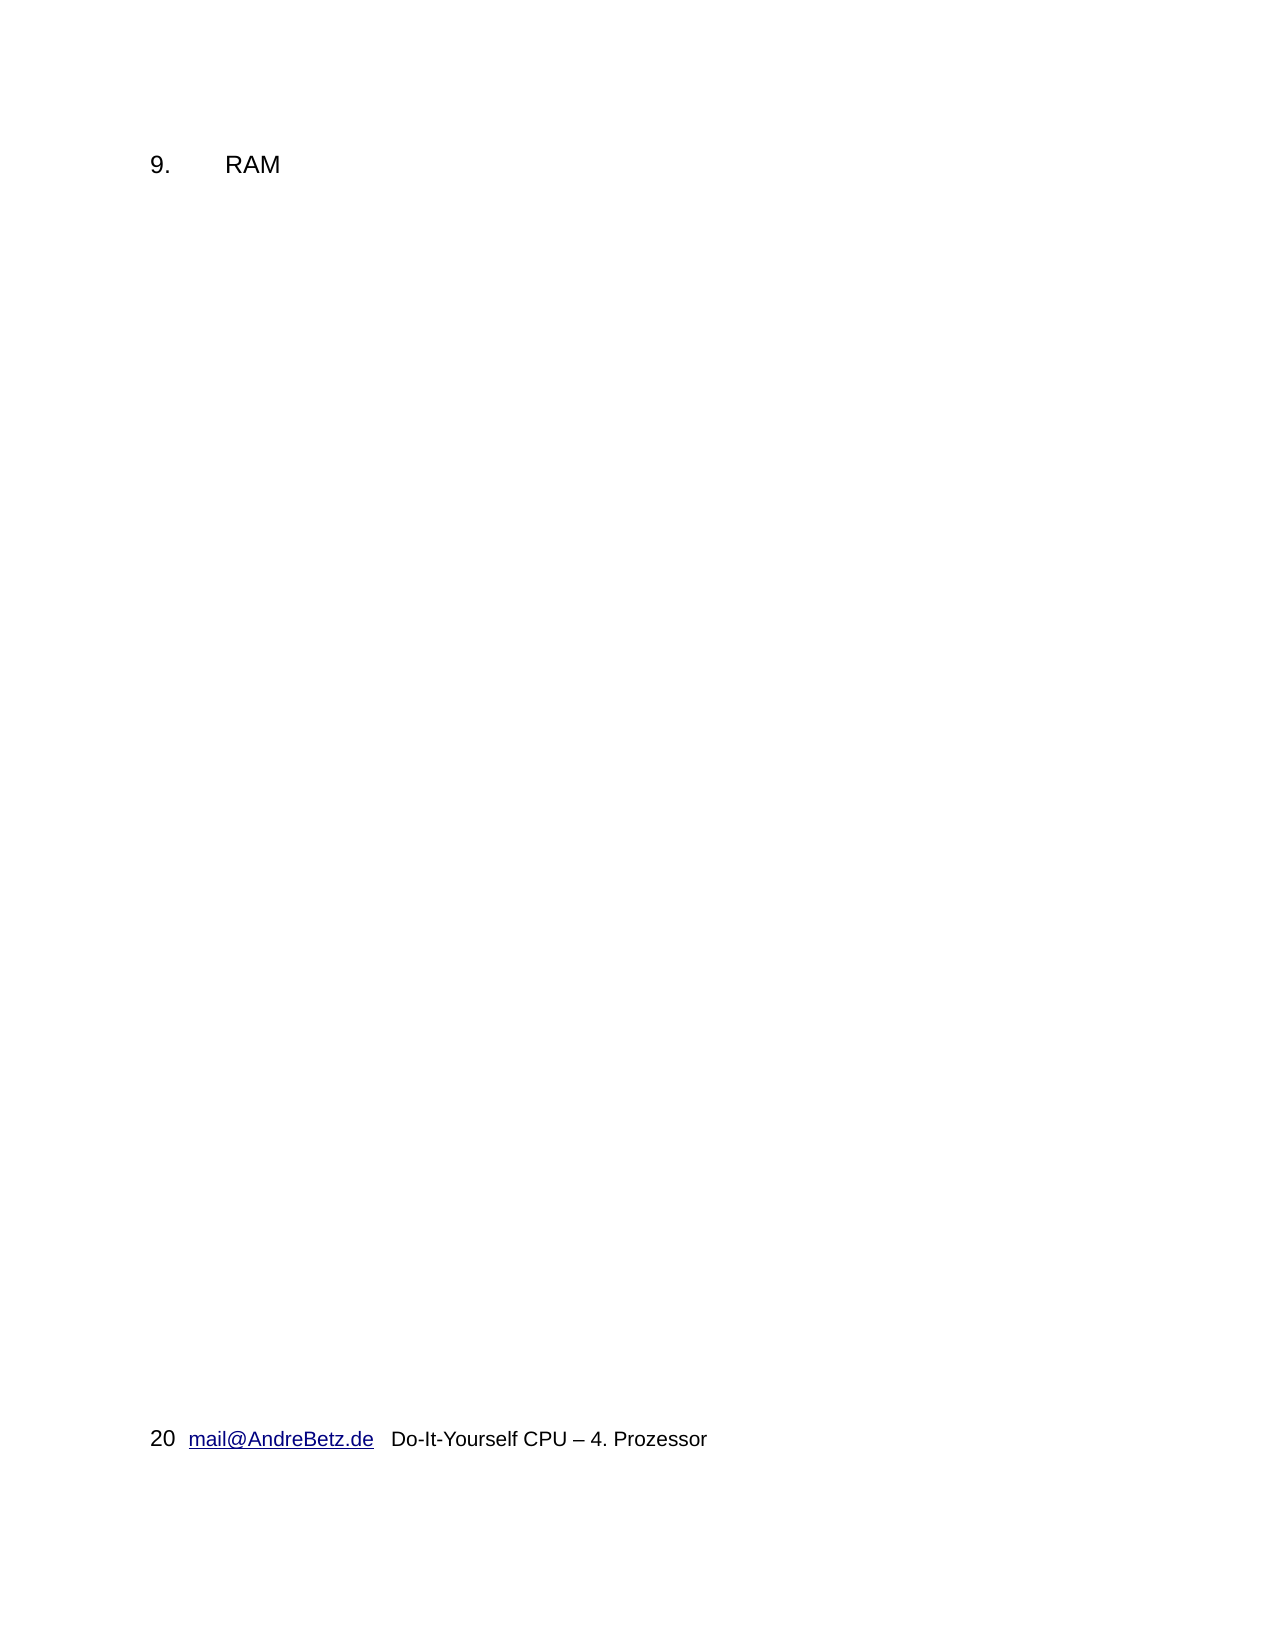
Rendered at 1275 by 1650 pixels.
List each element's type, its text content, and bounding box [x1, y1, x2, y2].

text 9. RAM [150, 150, 1125, 179]
